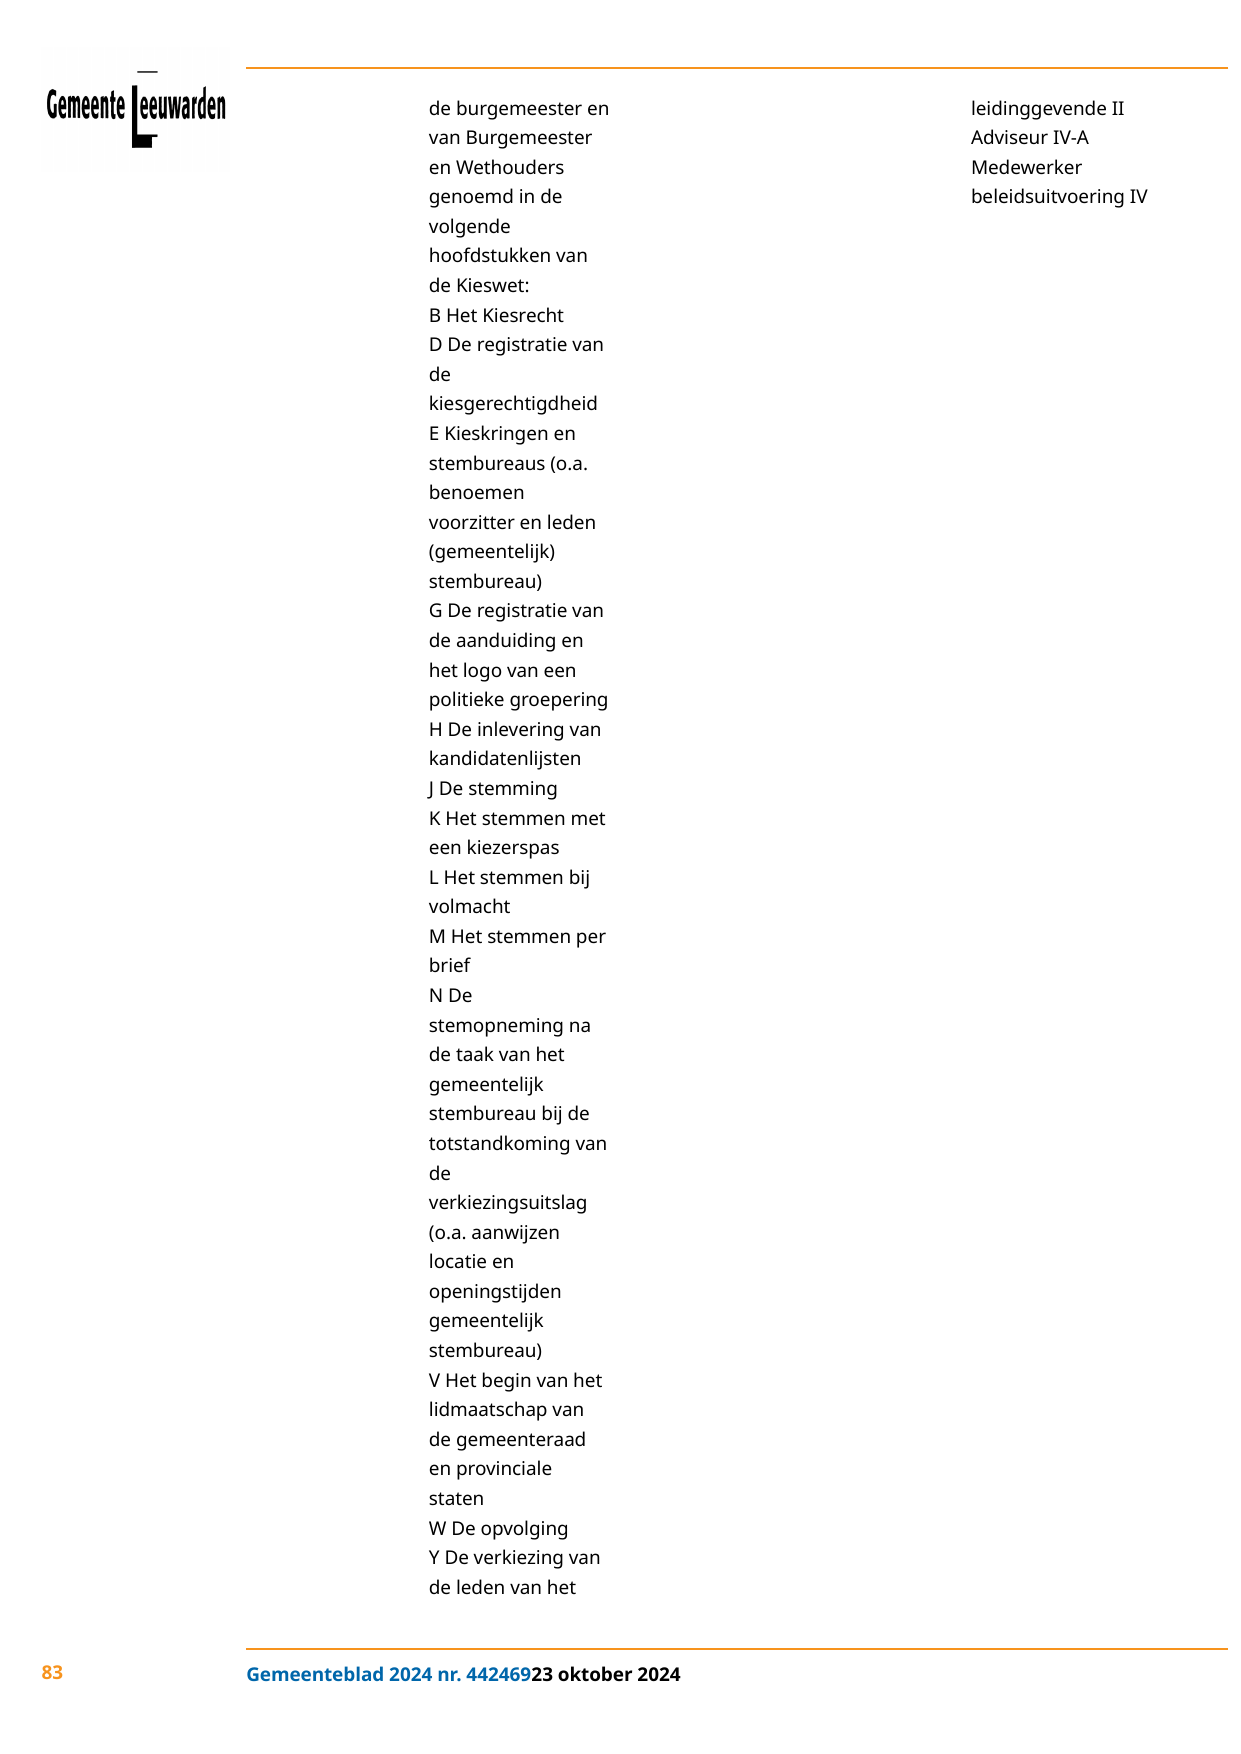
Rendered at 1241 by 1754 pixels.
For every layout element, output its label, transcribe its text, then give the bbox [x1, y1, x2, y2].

picture [41, 47, 231, 172]
table_cell [790, 95, 971, 1600]
table_cell [248, 95, 429, 1600]
table_cell [609, 95, 790, 1600]
table_cell leidinggevende II Adviseur IV-A Medewerker beleidsuitvoering IV [971, 95, 1152, 1600]
table_cell de burgemeester en van Burgemeester en Wethouders genoemd in de volgende hoofdstukken van de Kieswet: B Het Kiesrecht D De registratie van de kiesgerechtigdheid E Kieskringen en stembureaus (o.a. benoemen voorzitter en leden (gemeentelijk) stembureau) G De registratie van de aanduiding en het logo van een politieke groepering H De inlevering van kandidatenlijsten J De stemming K Het stemmen met een kiezerspas L Het stemmen bij volmacht M Het stemmen per brief N De stemopneming na de taak van het gemeentelijk stembureau bij de totstandkoming van de verkiezingsuitslag (o.a. aanwijzen locatie en openingstijden gemeentelijk stembureau) V Het begin van het lidmaatschap van de gemeenteraad en provinciale staten W De opvolging Y De verkiezing van de leden van het [429, 95, 609, 1600]
